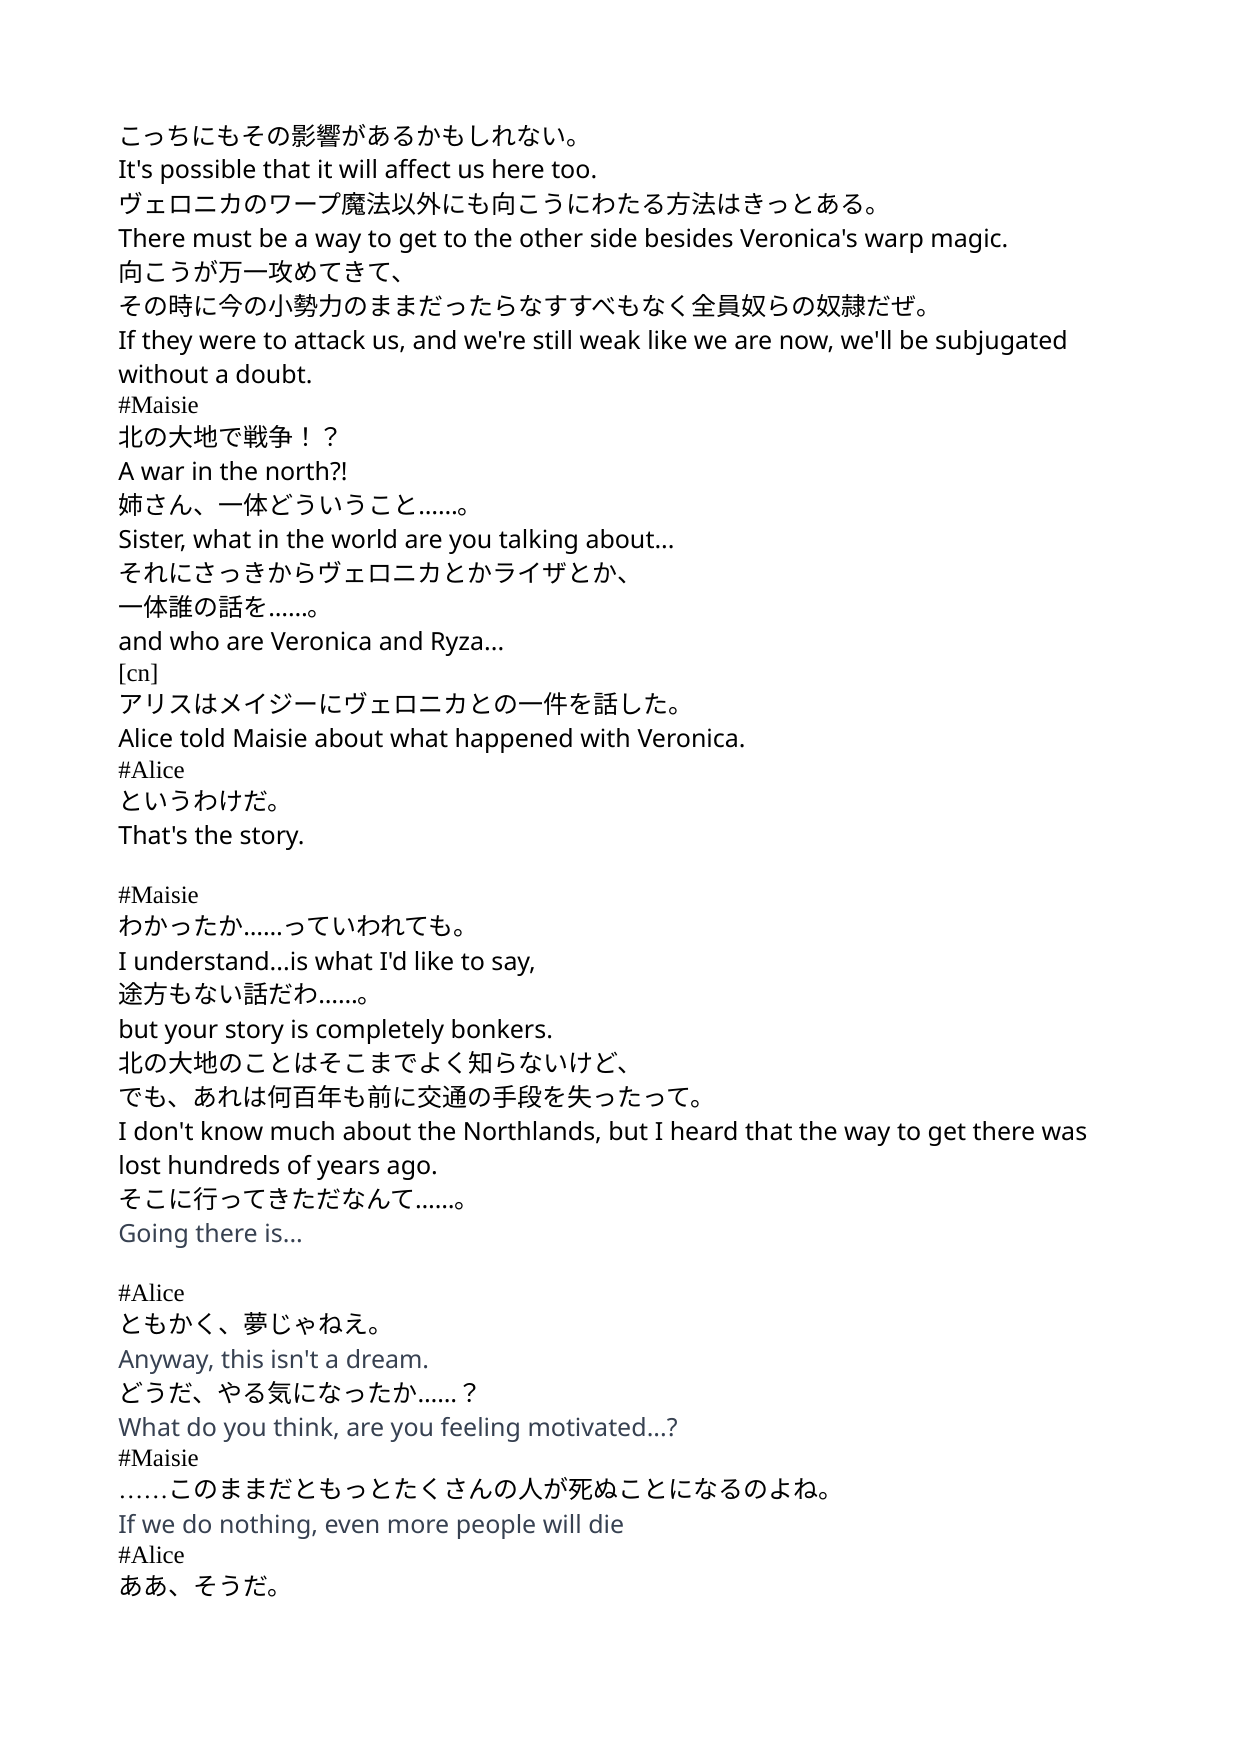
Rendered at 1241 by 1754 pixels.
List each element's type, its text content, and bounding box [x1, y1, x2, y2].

text If they were to attack us, and we're still weak like we are now, we'll be subjugated without a doubt. [118, 322, 1122, 391]
text 途方もない話だわ……。 [118, 977, 1122, 1011]
text #Alice [118, 1278, 1122, 1307]
text [cn] [118, 658, 1122, 687]
text わかったか……っていわれても。 [118, 909, 1122, 943]
text でも、あれは何百年も前に交通の手段を失ったって。 [118, 1079, 1122, 1113]
text #Maisie [118, 1443, 1122, 1472]
text それにさっきからヴェロニカとかライザとか、 [118, 556, 1122, 590]
text ……このままだともっとたくさんの人が死ぬことになるのよね。 [118, 1472, 1122, 1506]
text 向こうが万一攻めてきて、 [118, 254, 1122, 288]
text 一体誰の話を……。 [118, 590, 1122, 624]
text Going there is... [118, 1216, 1122, 1250]
text I don't know much about the Northlands, but I heard that the way to get there was lost hundreds of years ago. [118, 1113, 1122, 1182]
text アリスはメイジーにヴェロニカとの一件を話した。 [118, 687, 1122, 721]
text #Alice [118, 1540, 1122, 1569]
text That's the story. [118, 817, 1122, 852]
text #Maisie [118, 880, 1122, 909]
text 北の大地のことはそこまでよく知らないけど、 [118, 1045, 1122, 1079]
text I understand...is what I'd like to say, [118, 943, 1122, 977]
text There must be a way to get to the other side besides Veronica's warp magic. [118, 220, 1122, 254]
text and who are Veronica and Ryza... [118, 624, 1122, 658]
text #Maisie [118, 391, 1122, 419]
text ヴェロニカのワープ魔法以外にも向こうにわたる方法はきっとある。 [118, 186, 1122, 220]
text It's possible that it will affect us here too. [118, 152, 1122, 186]
text 姉さん、一体どういうこと……。 [118, 487, 1122, 522]
text A war in the north?! [118, 453, 1122, 487]
text こっちにもその影響があるかもしれない。 [118, 118, 1122, 152]
text そこに行ってきただなんて……。 [118, 1182, 1122, 1216]
text ああ、そうだ。 [118, 1569, 1122, 1603]
text Sister, what in the world are you talking about... [118, 522, 1122, 556]
text If we do nothing, even more people will die [118, 1506, 1122, 1540]
text but your story is completely bonkers. [118, 1011, 1122, 1045]
text 北の大地で戦争！？ [118, 419, 1122, 453]
text ともかく、夢じゃねえ。 [118, 1307, 1122, 1341]
text その時に今の小勢力のままだったらなすすべもなく全員奴らの奴隷だぜ。 [118, 288, 1122, 322]
text #Alice [118, 755, 1122, 783]
text というわけだ。 [118, 783, 1122, 817]
text What do you think, are you feeling motivated...? [118, 1409, 1122, 1443]
text Alice told Maisie about what happened with Veronica. [118, 721, 1122, 755]
text どうだ、やる気になったか……？ [118, 1375, 1122, 1409]
text Anyway, this isn't a dream. [118, 1341, 1122, 1375]
